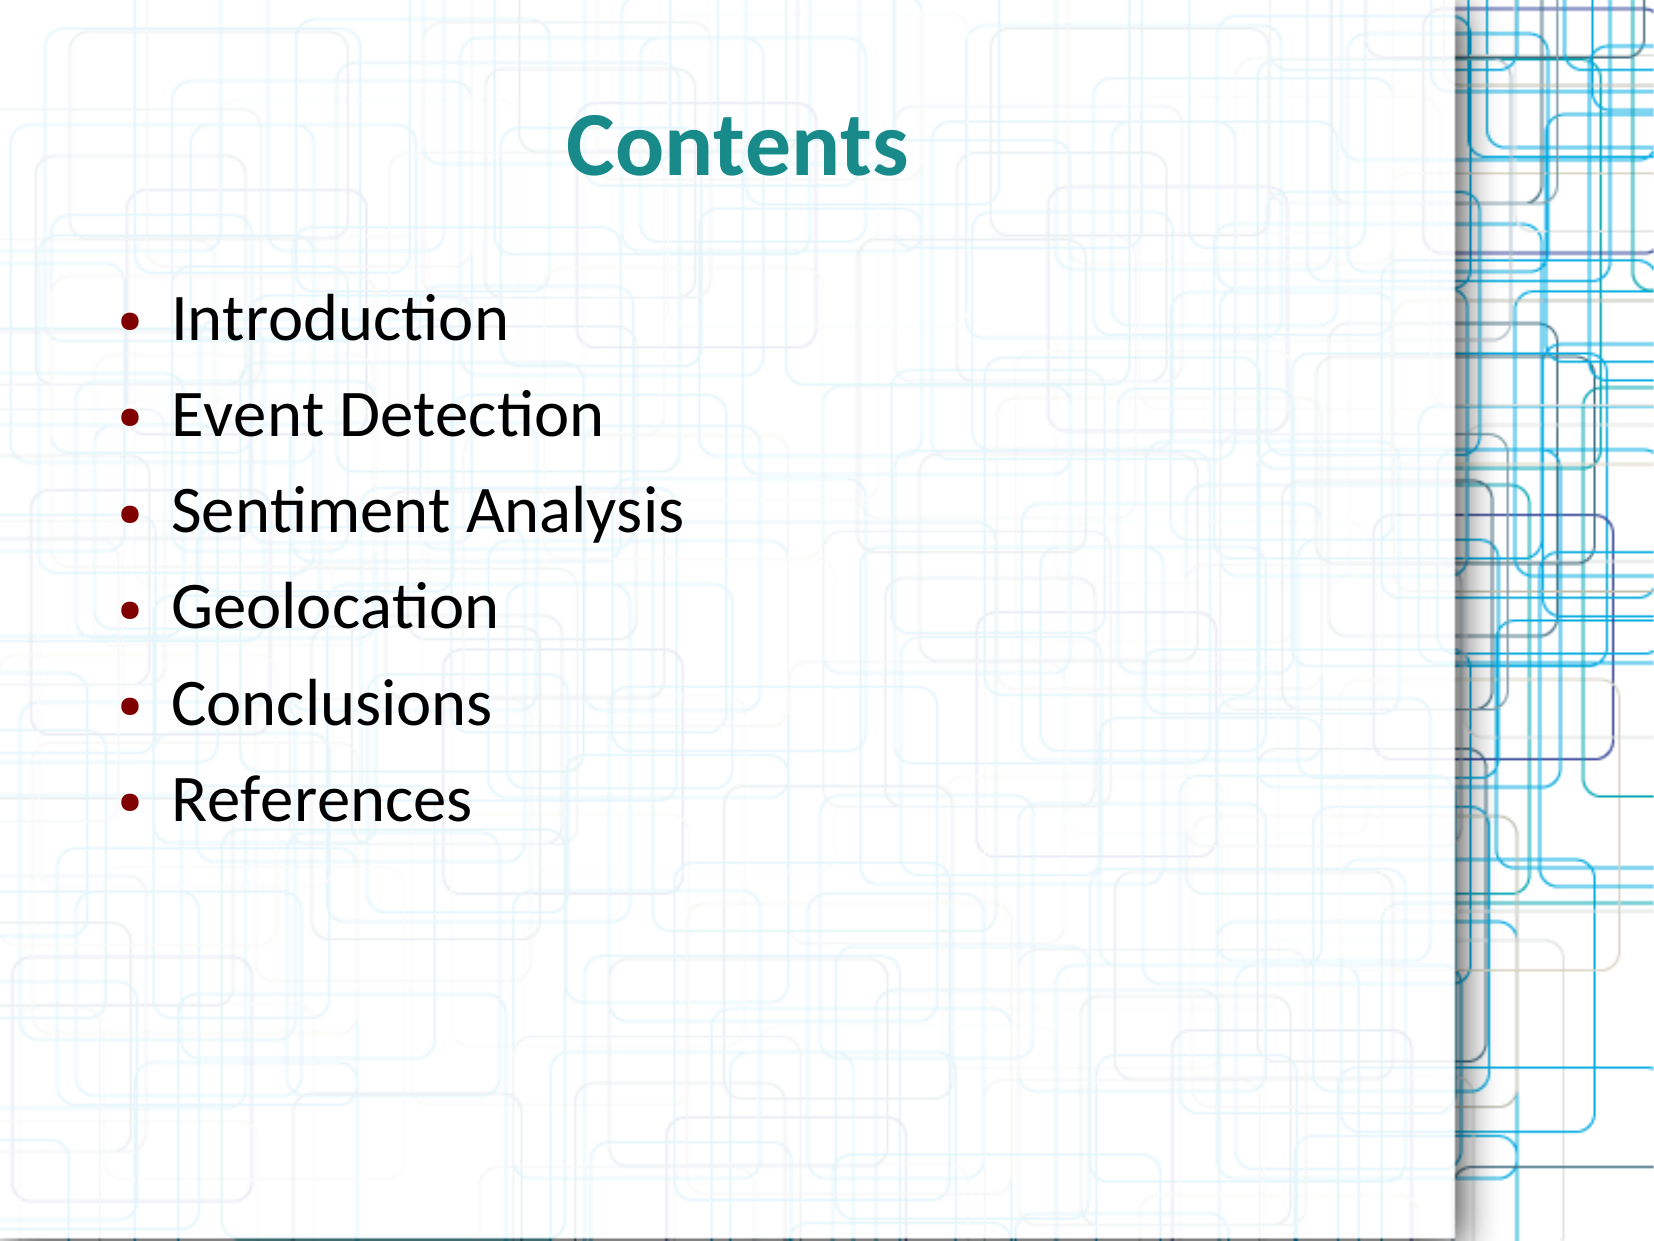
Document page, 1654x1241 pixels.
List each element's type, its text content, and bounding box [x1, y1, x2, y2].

title Contents [59, 49, 1418, 257]
picture [0, 0, 1654, 1241]
list Introduction Event Detection Sentiment Analysis Geolocation Conclusions References [82, 290, 1418, 1010]
